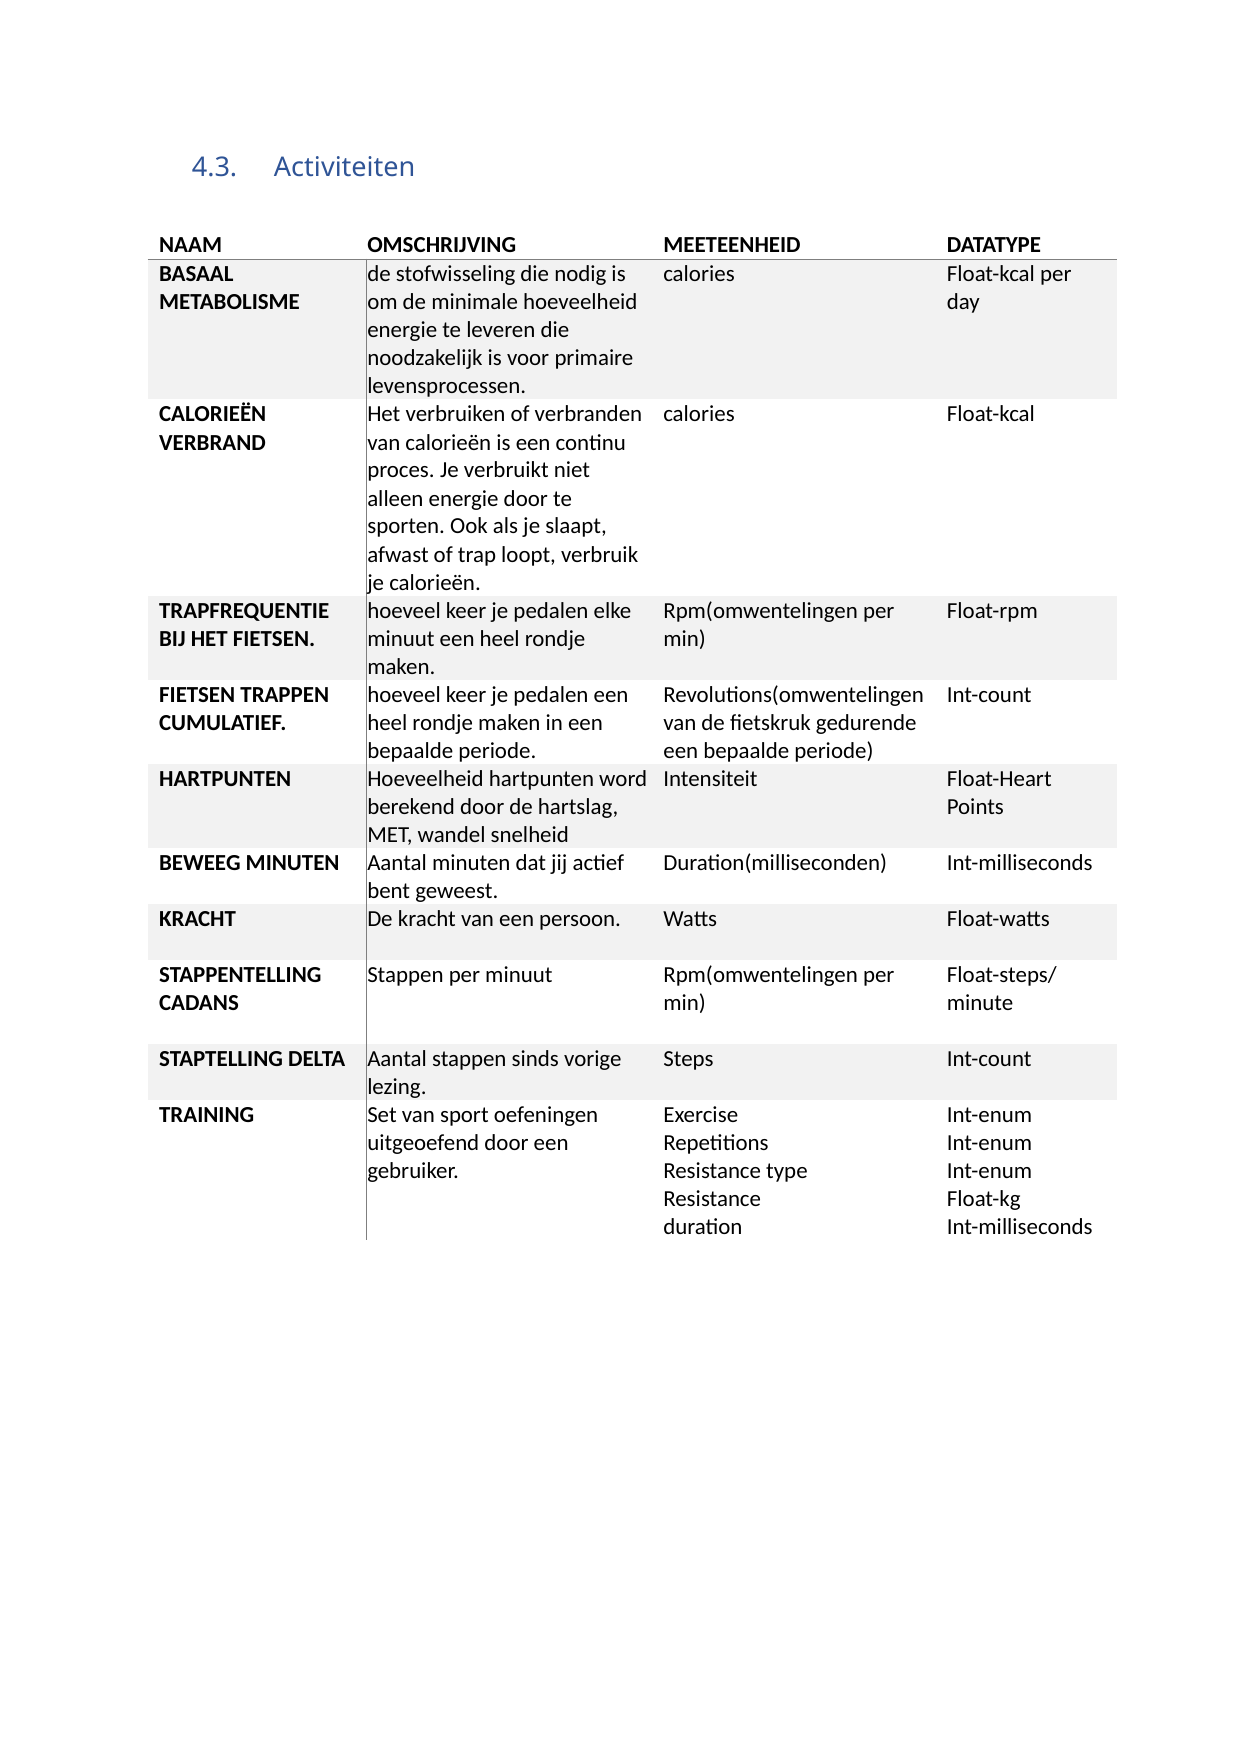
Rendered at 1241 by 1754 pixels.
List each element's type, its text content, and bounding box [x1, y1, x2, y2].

table_cell Float-kcal [935, 400, 1117, 596]
table_cell Hoeveelheid hartpunten word berekend door de hartslag, MET, wandel snelheid [367, 764, 652, 848]
table_cell Rpm(omwentelingen per min) [652, 960, 935, 1044]
table_cell Set van sport oefeningen uitgeoefend door een gebruiker. [367, 1100, 652, 1240]
table_cell Float-watts [935, 904, 1117, 960]
table_cell Steps [652, 1044, 935, 1100]
table_cell Calorieën verbrand [148, 400, 366, 596]
table_cell Staptelling delta [148, 1044, 366, 1100]
table_header Naam [148, 230, 366, 258]
table_cell Float-steps/minute [935, 960, 1117, 1044]
table_cell calories [652, 260, 935, 399]
table_header meeteenheid [652, 230, 935, 258]
table_cell hoeveel keer je pedalen elke minuut een heel rondje maken. [367, 596, 652, 680]
table_cell Rpm(omwentelingen per min) [652, 596, 935, 680]
subtitle Activiteiten [192, 148, 1093, 184]
table_cell Watts [652, 904, 935, 960]
table_cell Float-Heart Points [935, 764, 1117, 848]
table_cell Stappen per minuut [367, 960, 652, 1044]
table_cell Het verbruiken of verbranden van calorieën is een continu proces. Je verbruikt niet alleen energie door te sporten. Ook als je slaapt, afwast of trap loopt, verbruik je calorieën. [367, 400, 652, 596]
table_cell Intensiteit [652, 764, 935, 848]
table_cell Aantal stappen sinds vorige lezing. [367, 1044, 652, 1100]
table_cell Stappentelling cadans [148, 960, 366, 1044]
table_cell De kracht van een persoon. [367, 904, 652, 960]
table_cell calories [652, 400, 935, 596]
table_cell hoeveel keer je pedalen een heel rondje maken in een bepaalde periode. [367, 680, 652, 764]
table_cell Aantal minuten dat jij actief bent geweest. [367, 848, 652, 904]
table_cell Kracht [148, 904, 366, 960]
table_cell Duration(milliseconden) [652, 848, 935, 904]
table_cell Training [148, 1100, 366, 1240]
table_header omschrijving [366, 230, 652, 258]
table_cell Trapfrequentie bij het fietsen. [148, 596, 366, 680]
table_cell Int-count [935, 1044, 1117, 1100]
table_cell Basaal metabolisme [148, 260, 366, 399]
table_cell Float-kcal per day [935, 260, 1117, 399]
table_cell Beweeg minuten [148, 848, 366, 904]
table_cell Float-rpm [935, 596, 1117, 680]
table_cell Int-milliseconds [935, 848, 1117, 904]
table_cell Fietsen trappen cumulatief. [148, 680, 366, 764]
table_cell Revolutions(omwentelingen van de fietskruk gedurende een bepaalde periode) [652, 680, 935, 764]
table_cell Int-count [935, 680, 1117, 764]
table_cell Int-enum Int-enum Int-enum Float-kg Int-milliseconds [935, 1100, 1117, 1240]
table_cell de stofwisseling die nodig is om de minimale hoeveelheid energie te leveren die noodzakelijk is voor primaire levensprocessen. [367, 260, 652, 399]
table_cell Exercise Repetitions Resistance type Resistance duration [652, 1100, 935, 1240]
table_header datatype [935, 230, 1117, 258]
table_cell Hartpunten [148, 764, 366, 848]
